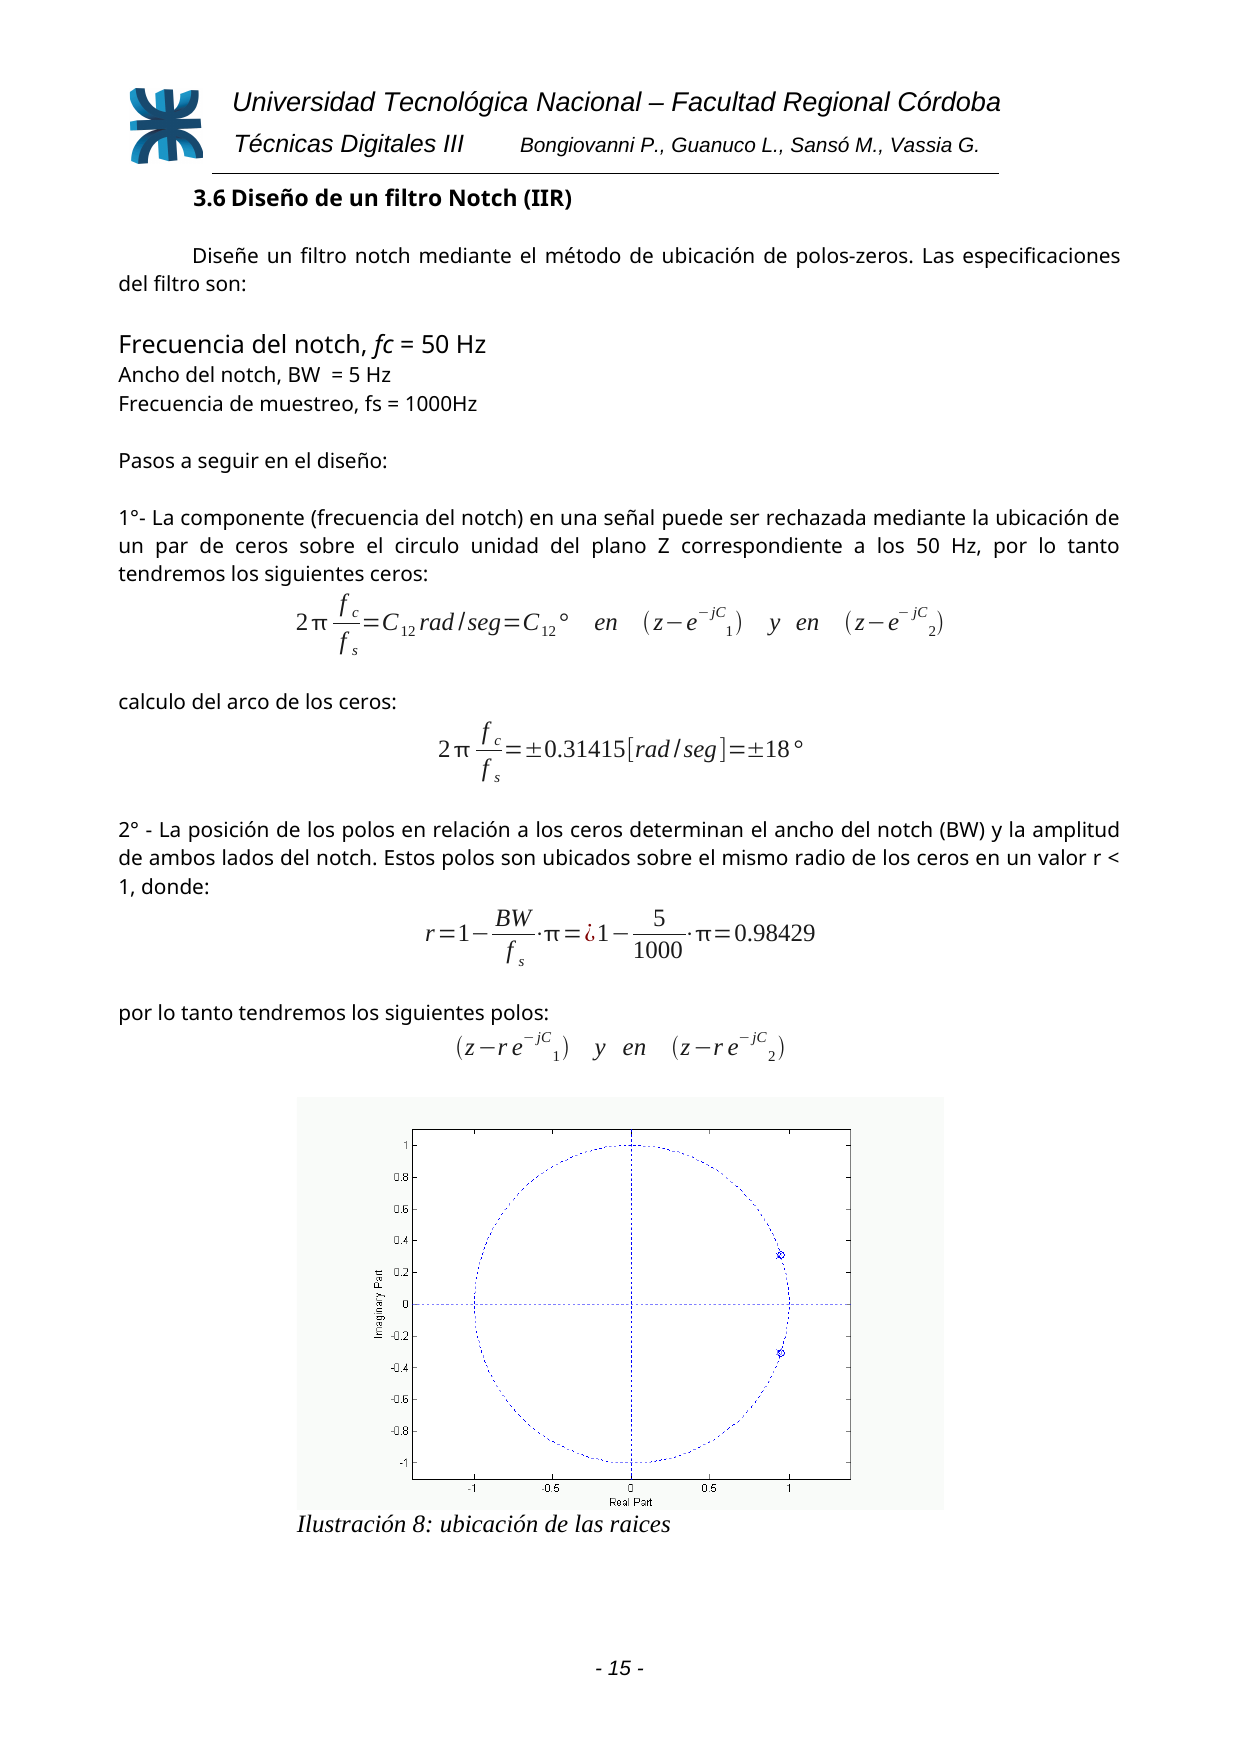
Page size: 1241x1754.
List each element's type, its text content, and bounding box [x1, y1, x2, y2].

text Ancho del notch, BW = 5 Hz [118, 361, 1122, 389]
text Diseñe un filtro notch mediante el método de ubicación de polos-zeros. Las especificaciones del filtro son: [118, 241, 1122, 298]
text Frecuencia de muestreo, fs = 1000Hz [118, 389, 1122, 417]
text por lo tanto tendremos los siguientes polos: [118, 998, 1122, 1027]
text Pasos a seguir en el diseño: [118, 446, 1122, 474]
text calculo del arco de los ceros: [118, 687, 1122, 716]
text 2° - La posición de los polos en relación a los ceros determinan el ancho del notch (BW) y la amplitud de ambos lados del notch. Estos polos son ubicados sobre el mismo radio de los ceros en un valor r < 1, donde: [118, 815, 1122, 900]
text 1°- La componente (frecuencia del notch) en una señal puede ser rechazada mediante la ubicación de un par de ceros sobre el circulo unidad del plano Z correspondiente a los 50 Hz, por lo tanto tendremos los siguientes ceros: [118, 503, 1122, 588]
text Ilustración 8: ubicación de las raices [297, 1510, 944, 1538]
list Diseño de un filtro Notch (IIR) [193, 181, 1122, 213]
text Frecuencia del notch, fc = 50 Hz [118, 326, 1122, 361]
picture [129, 88, 203, 164]
